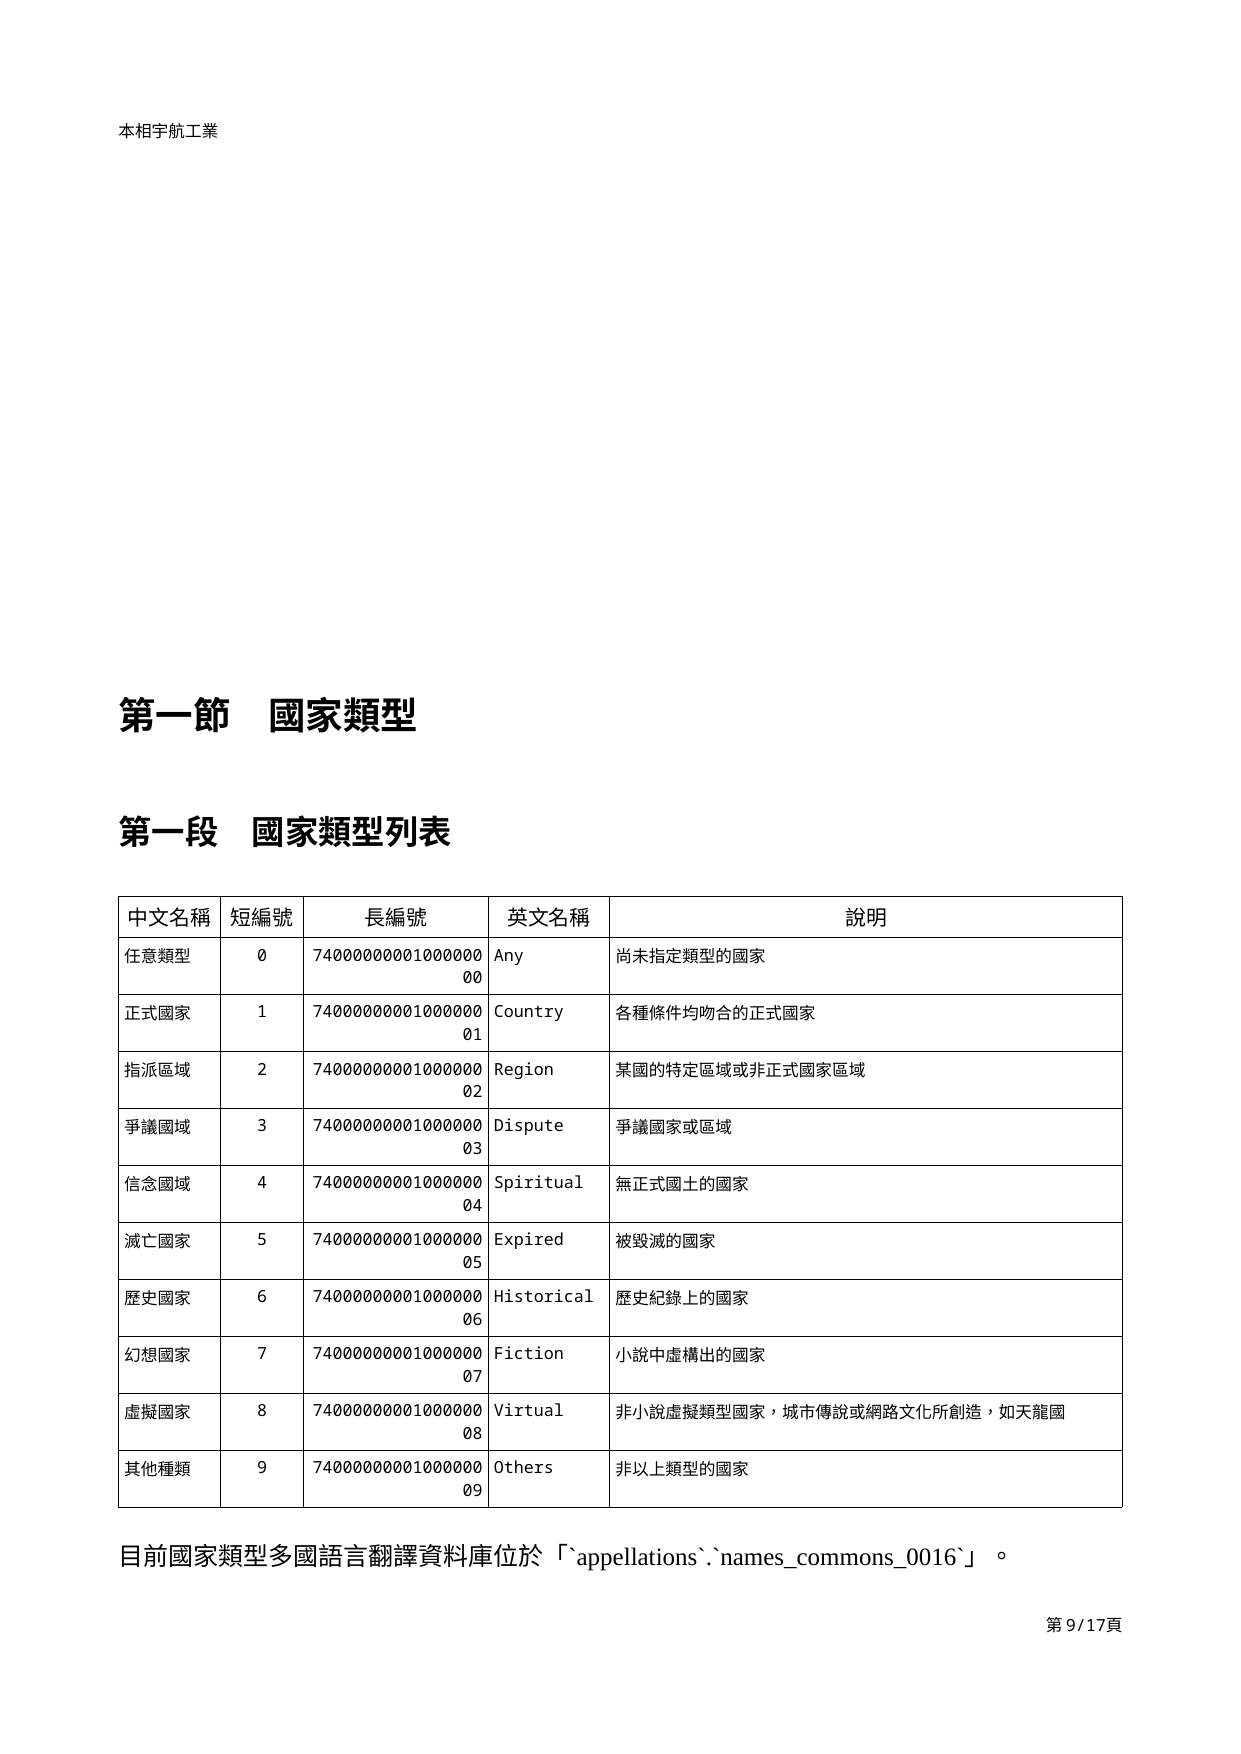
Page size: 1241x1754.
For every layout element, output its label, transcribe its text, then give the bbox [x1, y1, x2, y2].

table_cell 任意類型 [119, 938, 220, 994]
subtitle 第一段 國家類型列表 [118, 806, 1122, 854]
table_cell 7400000000100000003 [304, 1109, 488, 1165]
table_cell 信念國域 [119, 1166, 220, 1222]
table_cell Others [489, 1451, 609, 1507]
table_cell 尚未指定類型的國家 [610, 938, 1122, 994]
table_cell Virtual [489, 1394, 609, 1450]
table_cell Any [489, 938, 609, 994]
table_cell 2 [221, 1052, 303, 1108]
table_cell 7400000000100000005 [304, 1223, 488, 1279]
table_header 中文名稱 [119, 897, 220, 937]
table_header 英文名稱 [489, 897, 609, 937]
table_cell Dispute [489, 1109, 609, 1165]
table_cell 指派區域 [119, 1052, 220, 1108]
table_cell 無正式國土的國家 [610, 1166, 1122, 1222]
table_cell 1 [221, 995, 303, 1051]
table_cell 某國的特定區域或非正式國家區域 [610, 1052, 1122, 1108]
table_header 長編號 [304, 897, 488, 937]
table_cell 7 [221, 1337, 303, 1393]
table_cell 4 [221, 1166, 303, 1222]
table_header 短編號 [221, 897, 303, 937]
table_cell 虛擬國家 [119, 1394, 220, 1450]
table_cell 小說中虛構出的國家 [610, 1337, 1122, 1393]
table_cell Spiritual [489, 1166, 609, 1222]
table_cell 各種條件均吻合的正式國家 [610, 995, 1122, 1051]
table_cell 7400000000100000006 [304, 1280, 488, 1336]
table_cell 5 [221, 1223, 303, 1279]
table_cell Country [489, 995, 609, 1051]
table_header 說明 [610, 897, 1122, 937]
table_cell 7400000000100000002 [304, 1052, 488, 1108]
table_cell Expired [489, 1223, 609, 1279]
table_cell 3 [221, 1109, 303, 1165]
table_cell 7400000000100000004 [304, 1166, 488, 1222]
table_cell 非以上類型的國家 [610, 1451, 1122, 1507]
table_cell 歷史紀錄上的國家 [610, 1280, 1122, 1336]
table_cell 7400000000100000000 [304, 938, 488, 994]
table_cell 被毀滅的國家 [610, 1223, 1122, 1279]
table_cell 爭議國域 [119, 1109, 220, 1165]
table_cell 9 [221, 1451, 303, 1507]
table_cell 0 [221, 938, 303, 994]
table_cell Fiction [489, 1337, 609, 1393]
table_cell Historical [489, 1280, 609, 1336]
subtitle 第一節 國家類型 [118, 686, 1122, 740]
table_cell 正式國家 [119, 995, 220, 1051]
table_cell Region [489, 1052, 609, 1108]
table_cell 8 [221, 1394, 303, 1450]
text 目前國家類型多國語言翻譯資料庫位於「`appellations`.`names_commons_0016`」。 [118, 1536, 1122, 1572]
table_cell 幻想國家 [119, 1337, 220, 1393]
table_cell 6 [221, 1280, 303, 1336]
table_cell 非小說虛擬類型國家，城市傳說或網路文化所創造，如天龍國 [610, 1394, 1122, 1450]
table_cell 滅亡國家 [119, 1223, 220, 1279]
table_cell 7400000000100000007 [304, 1337, 488, 1393]
table_cell 7400000000100000008 [304, 1394, 488, 1450]
table_cell 7400000000100000009 [304, 1451, 488, 1507]
table_cell 7400000000100000001 [304, 995, 488, 1051]
table_cell 爭議國家或區域 [610, 1109, 1122, 1165]
table_cell 歷史國家 [119, 1280, 220, 1336]
table_cell 其他種類 [119, 1451, 220, 1507]
